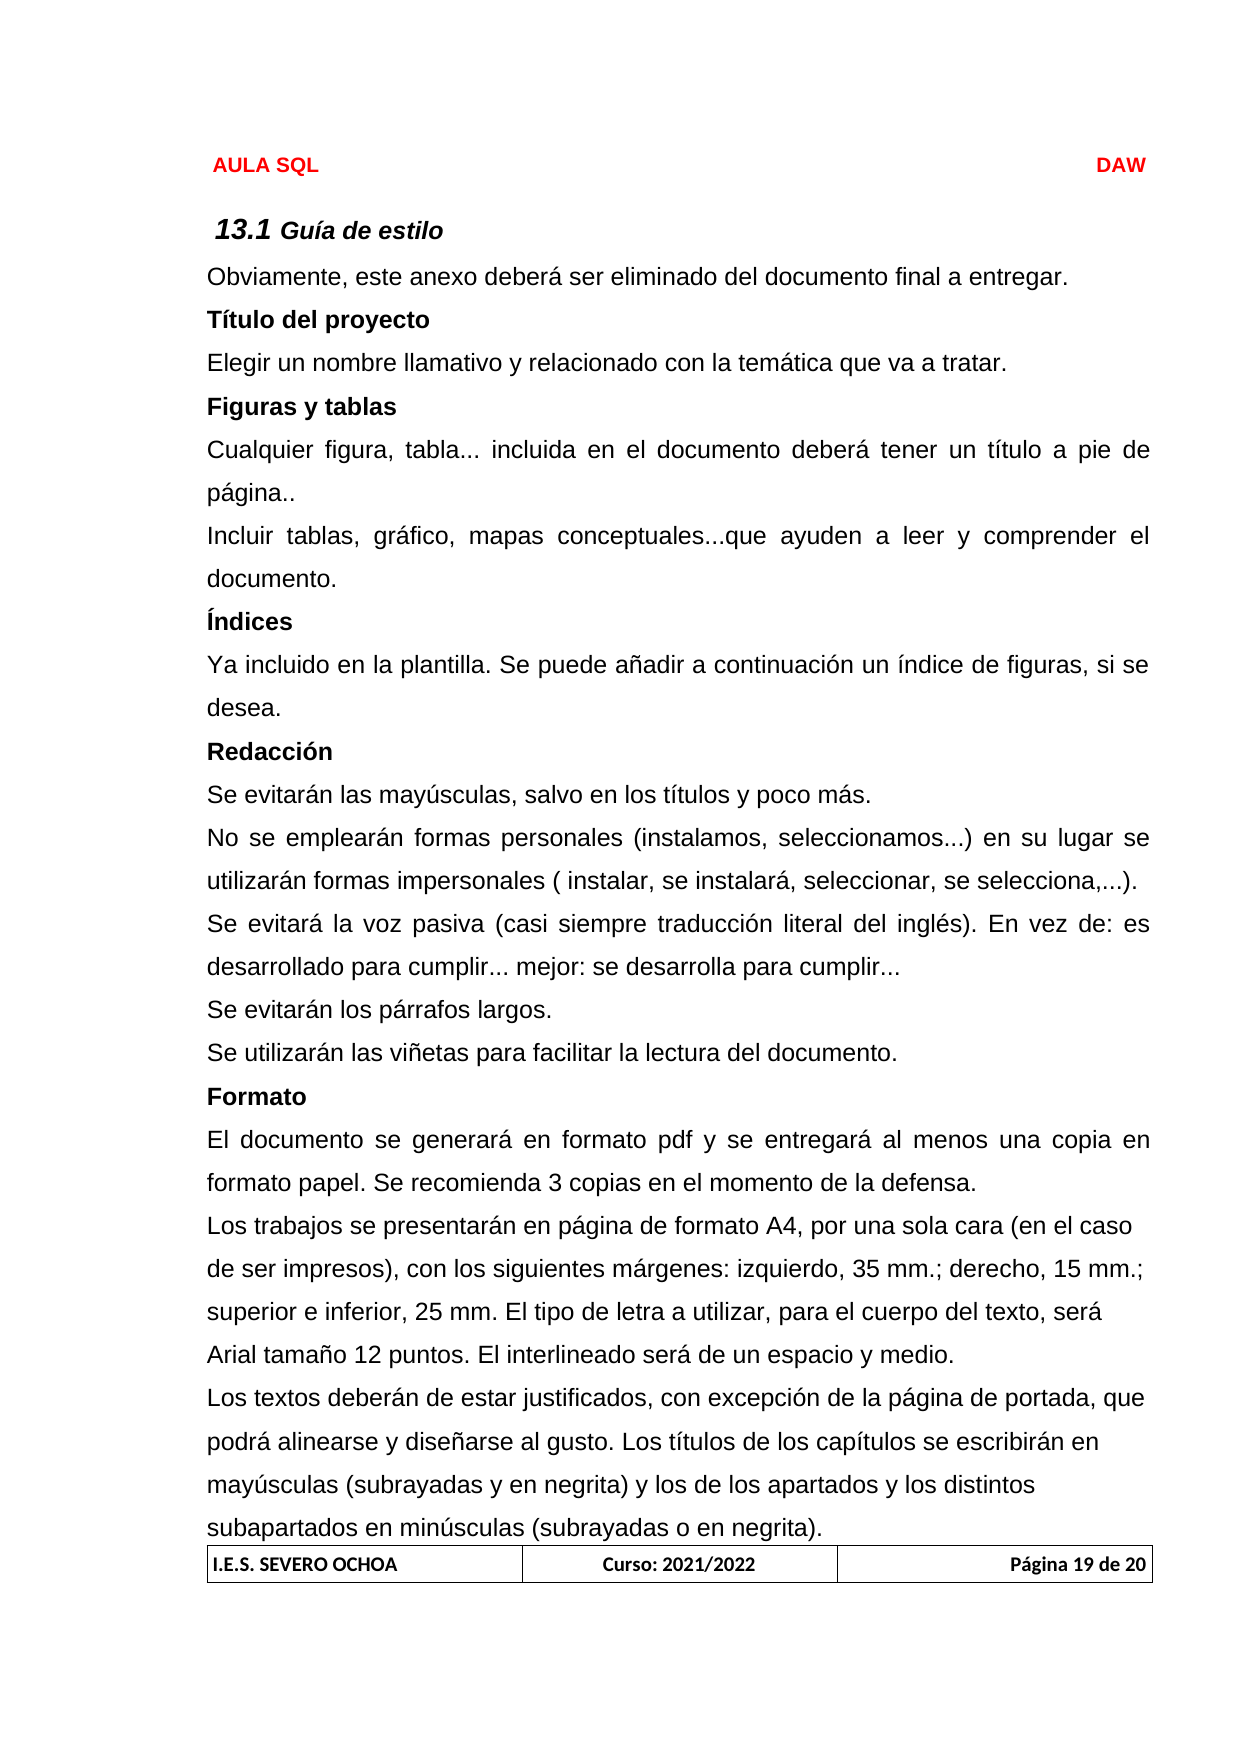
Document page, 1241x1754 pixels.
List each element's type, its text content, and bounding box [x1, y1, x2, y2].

list Ya incluido en la plantilla. Se puede añadir a continuación un índice de figuras, si se desea. [169, 650, 1152, 722]
list Se evitarán las mayúsculas, salvo en los títulos y poco más. [169, 779, 1152, 808]
list Elegir un nombre llamativo y relacionado con la temática que va a tratar. [169, 348, 1152, 377]
list Incluir tablas, gráfico, mapas conceptuales...que ayuden a leer y comprender el documento. [169, 521, 1152, 593]
list El documento se generará en formato pdf y se entregará al menos una copia en formato papel. Se recomienda 3 copias en el momento de la defensa. [169, 1124, 1152, 1196]
list Se evitarán los párrafos largos. [169, 995, 1152, 1024]
list Redacción [169, 736, 1152, 765]
list Obviamente, este anexo deberá ser eliminado del documento final a entregar. [169, 262, 1152, 291]
list Se evitará la voz pasiva (casi siempre traducción literal del inglés). En vez de: es desarrollado para cumplir... mejor: se desarrolla para cumplir... [169, 909, 1152, 981]
list No se emplearán formas personales (instalamos, seleccionamos...) en su lugar se utilizarán formas impersonales ( instalar, se instalará, seleccionar, se selecciona,...). [169, 823, 1152, 894]
list Formato [169, 1081, 1152, 1110]
list Se utilizarán las viñetas para facilitar la lectura del documento. [169, 1038, 1152, 1067]
subtitle Guía de estilo [207, 212, 1152, 245]
list Cualquier figura, tabla... incluida en el documento deberá tener un título a pie de página.. [169, 434, 1152, 506]
text Los textos deberán de estar justificados, con excepción de la página de portada, que podrá alinearse y diseñarse al gusto. Los títulos de los capítulos se escribirán en mayúsculas (subrayadas y en negrita) y los de los apartados y los distintos subapartados en minúsculas (subrayadas o en negrita). [207, 1383, 1152, 1541]
list Título del proyecto [169, 305, 1152, 334]
list Índices [169, 607, 1152, 636]
list Figuras y tablas [169, 391, 1152, 420]
text Los trabajos se presentarán en página de formato A4, por una sola cara (en el caso de ser impresos), con los siguientes márgenes: izquierdo, 35 mm.; derecho, 15 mm.; superior e inferior, 25 mm. El tipo de letra a utilizar, para el cuerpo del texto, será Arial tamaño 12 puntos. El interlineado será de un espacio y medio. [207, 1211, 1152, 1369]
